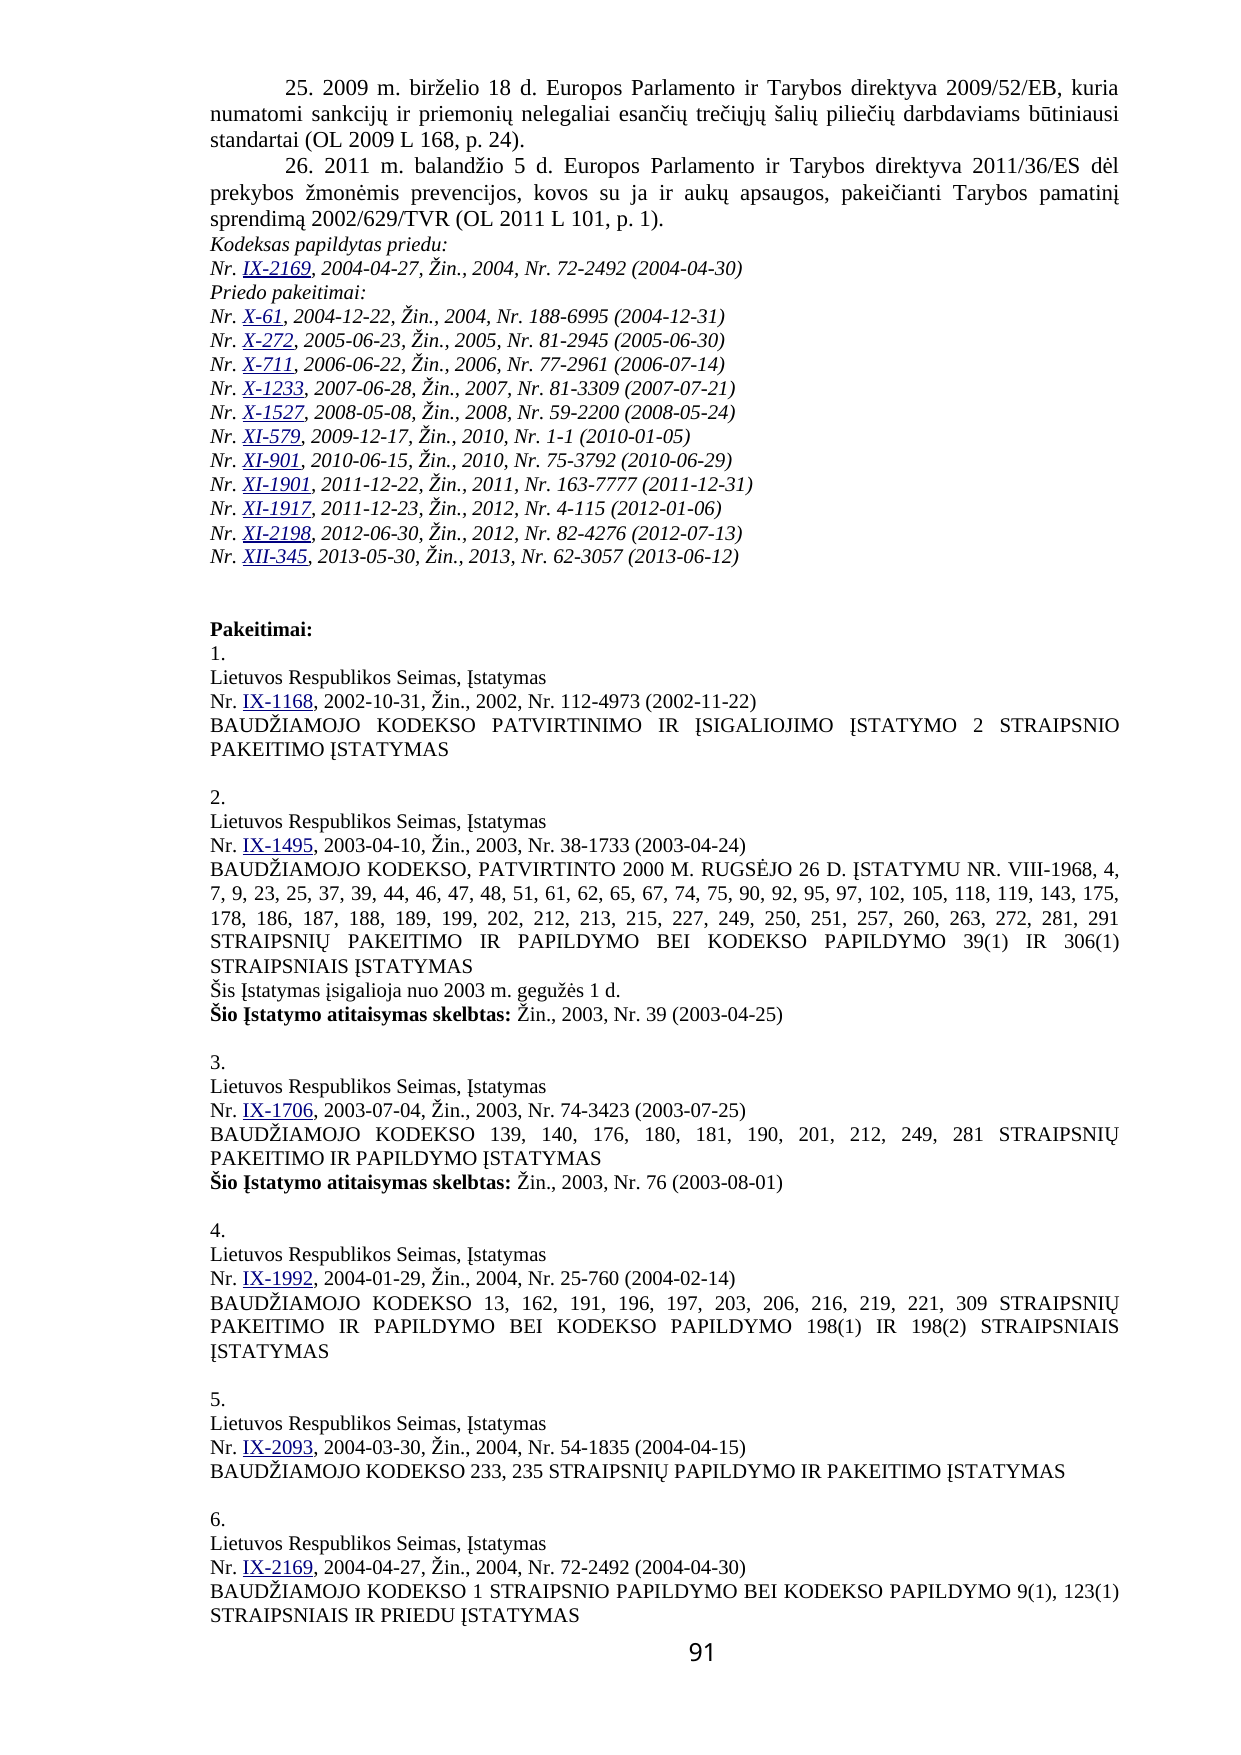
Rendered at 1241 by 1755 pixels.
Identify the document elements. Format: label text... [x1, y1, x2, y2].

text Nr. IX-2169, 2004-04-27, Žin., 2004, Nr. 72-2492 (2004-04-30) [210, 1555, 1120, 1579]
text BAUDŽIAMOJO KODEKSO PATVIRTINIMO IR ĮSIGALIOJIMO ĮSTATYMO 2 STRAIPSNIO PAKEITIMO ĮSTATYMAS [210, 713, 1120, 761]
text 26. 2011 m. balandžio 5 d. Europos Parlamento ir Tarybos direktyva 2011/36/ES dėl prekybos žmonėmis prevencijos, kovos su ja ir aukų apsaugos, pakeičianti Tarybos pamatinį sprendimą 2002/629/TVR (OL 2011 L 101, p. 1). [210, 153, 1120, 232]
text Nr. IX-2169, 2004-04-27, Žin., 2004, Nr. 72-2492 (2004-04-30) [210, 256, 1120, 280]
text Pakeitimai: [210, 617, 1120, 641]
text Nr. XI-901, 2010-06-15, Žin., 2010, Nr. 75-3792 (2010-06-29) [210, 448, 1120, 472]
text Nr. XI-2198, 2012-06-30, Žin., 2012, Nr. 82-4276 (2012-07-13) [210, 520, 1120, 544]
text Lietuvos Respublikos Seimas, Įstatymas [210, 1411, 1120, 1435]
text BAUDŽIAMOJO KODEKSO 233, 235 STRAIPSNIŲ PAPILDYMO IR PAKEITIMO ĮSTATYMAS [210, 1459, 1120, 1483]
text 25. 2009 m. birželio 18 d. Europos Parlamento ir Tarybos direktyva 2009/52/EB, kuria numatomi sankcijų ir priemonių nelegaliai esančių trečiųjų šalių piliečių darbdaviams būtiniausi standartai (OL 2009 L 168, p. 24). [210, 73, 1120, 153]
text 4. [210, 1218, 1120, 1242]
text Nr. XI-1901, 2011-12-22, Žin., 2011, Nr. 163-7777 (2011-12-31) [210, 472, 1120, 496]
text Šis Įstatymas įsigalioja nuo 2003 m. gegužės 1 d. [210, 978, 1120, 1002]
text Nr. X-61, 2004-12-22, Žin., 2004, Nr. 188-6995 (2004-12-31) [210, 304, 1120, 328]
text 3. [210, 1050, 1120, 1074]
text Nr. IX-1706, 2003-07-04, Žin., 2003, Nr. 74-3423 (2003-07-25) [210, 1098, 1120, 1122]
text Lietuvos Respublikos Seimas, Įstatymas [210, 1531, 1120, 1555]
text Nr. IX-1992, 2004-01-29, Žin., 2004, Nr. 25-760 (2004-02-14) [210, 1266, 1120, 1290]
text Lietuvos Respublikos Seimas, Įstatymas [210, 809, 1120, 833]
text Nr. IX-1168, 2002-10-31, Žin., 2002, Nr. 112-4973 (2002-11-22) [210, 689, 1120, 713]
text Lietuvos Respublikos Seimas, Įstatymas [210, 1242, 1120, 1266]
text 6. [210, 1507, 1120, 1531]
text Nr. XII-345, 2013-05-30, Žin., 2013, Nr. 62-3057 (2013-06-12) [210, 544, 1120, 568]
text Nr. IX-2093, 2004-03-30, Žin., 2004, Nr. 54-1835 (2004-04-15) [210, 1435, 1120, 1459]
text Šio Įstatymo atitaisymas skelbtas: Žin., 2003, Nr. 76 (2003-08-01) [210, 1170, 1120, 1194]
text Nr. X-272, 2005-06-23, Žin., 2005, Nr. 81-2945 (2005-06-30) [210, 328, 1120, 352]
text BAUDŽIAMOJO KODEKSO 1 STRAIPSNIO PAPILDYMO BEI KODEKSO PAPILDYMO 9(1), 123(1) STRAIPSNIAIS IR PRIEDU ĮSTATYMAS [210, 1579, 1120, 1627]
text Lietuvos Respublikos Seimas, Įstatymas [210, 1074, 1120, 1098]
text 1. [210, 641, 1120, 665]
text BAUDŽIAMOJO KODEKSO 13, 162, 191, 196, 197, 203, 206, 216, 219, 221, 309 STRAIPSNIŲ PAKEITIMO IR PAPILDYMO BEI KODEKSO PAPILDYMO 198(1) IR 198(2) STRAIPSNIAIS ĮSTATYMAS [210, 1290, 1120, 1363]
text 2. [210, 785, 1120, 809]
text BAUDŽIAMOJO KODEKSO, PATVIRTINTO 2000 M. RUGSĖJO 26 D. ĮSTATYMU NR. VIII-1968, 4, 7, 9, 23, 25, 37, 39, 44, 46, 47, 48, 51, 61, 62, 65, 67, 74, 75, 90, 92, 95, 97, 102, 105, 118, 119, 143, 175, 178, 186, 187, 188, 189, 199, 202, 212, 213, 215, 227, 249, 250, 251, 257, 260, 263, 272, 281, 291 STRAIPSNIŲ PAKEITIMO IR PAPILDYMO BEI KODEKSO PAPILDYMO 39(1) IR 306(1) STRAIPSNIAIS ĮSTATYMAS [210, 857, 1120, 978]
text Šio Įstatymo atitaisymas skelbtas: Žin., 2003, Nr. 39 (2003-04-25) [210, 1002, 1120, 1026]
text Nr. X-711, 2006-06-22, Žin., 2006, Nr. 77-2961 (2006-07-14) [210, 352, 1120, 376]
text Priedo pakeitimai: [210, 280, 1120, 304]
text Nr. XI-579, 2009-12-17, Žin., 2010, Nr. 1-1 (2010-01-05) [210, 424, 1120, 448]
text Nr. X-1527, 2008-05-08, Žin., 2008, Nr. 59-2200 (2008-05-24) [210, 400, 1120, 424]
text Nr. IX-1495, 2003-04-10, Žin., 2003, Nr. 38-1733 (2003-04-24) [210, 833, 1120, 857]
text Nr. XI-1917, 2011-12-23, Žin., 2012, Nr. 4-115 (2012-01-06) [210, 496, 1120, 520]
text Lietuvos Respublikos Seimas, Įstatymas [210, 665, 1120, 689]
text 5. [210, 1387, 1120, 1411]
text Nr. X-1233, 2007-06-28, Žin., 2007, Nr. 81-3309 (2007-07-21) [210, 376, 1120, 400]
text Kodeksas papildytas priedu: [210, 232, 1120, 256]
text BAUDŽIAMOJO KODEKSO 139, 140, 176, 180, 181, 190, 201, 212, 249, 281 STRAIPSNIŲ PAKEITIMO IR PAPILDYMO ĮSTATYMAS [210, 1122, 1120, 1170]
